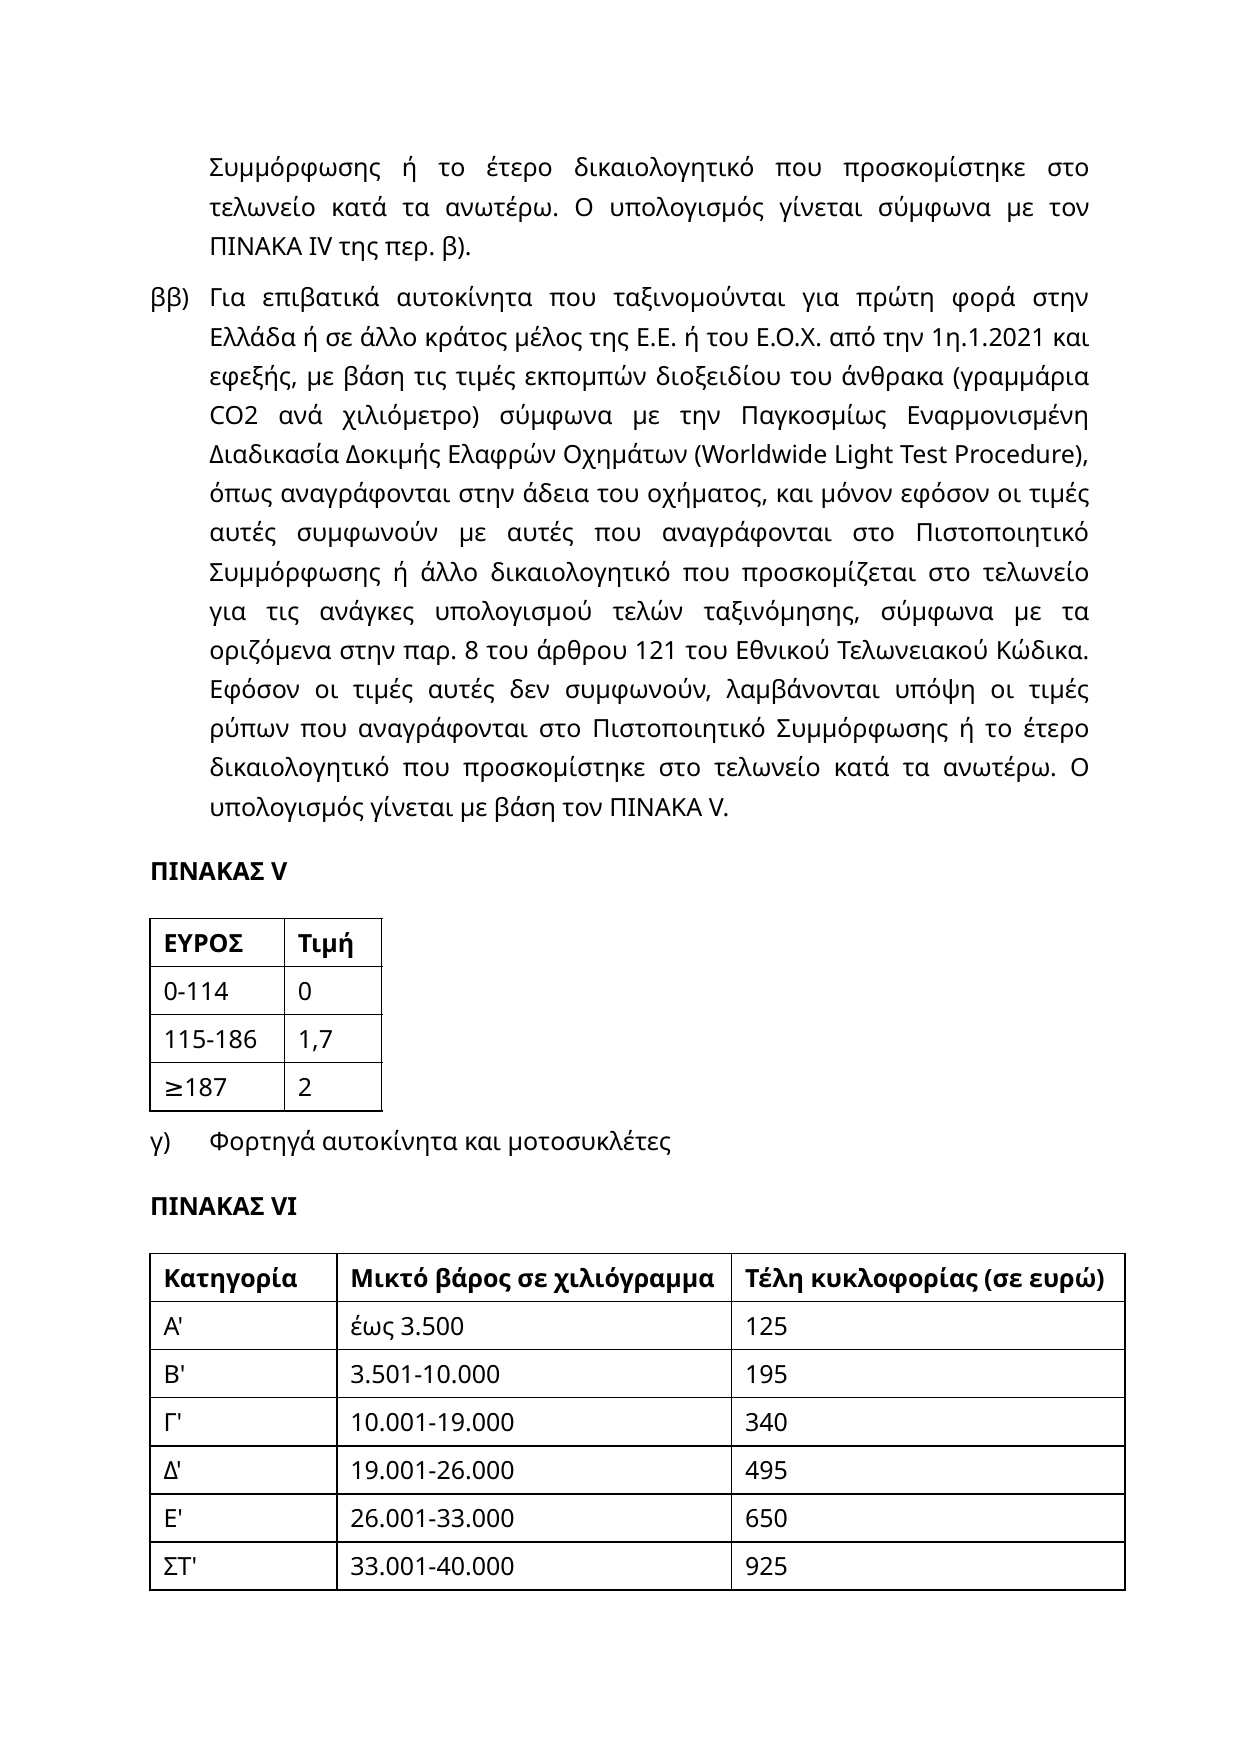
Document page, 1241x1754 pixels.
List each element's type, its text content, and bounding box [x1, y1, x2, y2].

table_cell 125 [732, 1302, 1124, 1349]
table_cell 10.001-19.000 [338, 1398, 731, 1445]
table_cell 0-114 [151, 967, 284, 1014]
table_cell 2 [285, 1063, 381, 1110]
table_header ΕΥΡΟΣ [151, 919, 284, 966]
table_header Τέλη κυκλοφορίας (σε ευρώ) [732, 1254, 1124, 1301]
table_cell Γ' [151, 1398, 336, 1445]
table_cell 925 [732, 1543, 1124, 1589]
table_cell έως 3.500 [338, 1302, 731, 1349]
table_cell Β' [151, 1350, 336, 1397]
table_cell 3.501-10.000 [338, 1350, 731, 1397]
table_cell ≥187 [151, 1063, 284, 1110]
table_cell 1,7 [285, 1015, 381, 1062]
table_header Κατηγορία [151, 1254, 336, 1301]
list ββ) Για επιβατικά αυτοκίνητα που ταξινομούνται για πρώτη φορά στην Ελλάδα ή σε άλλο κράτος μέλος της Ε.Ε. ή του Ε.Ο.Χ. από την 1η.1.2021 και εφεξής, με βάση τις τιμές εκπομπών διοξειδίου του άνθρακα (γραμμάρια CO2 ανά χιλιόμετρο) σύμφωνα με την Παγκοσμίως Εναρμονισμένη Διαδικασία Δοκιμής Ελαφρών Οχημάτων (Worldwide Light Test Procedure), όπως αναγράφονται στην άδεια του οχήματος, και μόνον εφόσον οι τιμές αυτές συμφωνούν με αυτές που αναγράφονται στο Πιστοποιητικό Συμμόρφωσης ή άλλο δικαιολογητικό που προσκομίζεται στο τελωνείο για τις ανάγκες υπολογισμού τελών ταξινόμησης, σύμφωνα με τα οριζόμενα στην παρ. 8 του άρθρου 121 του Εθνικού Τελωνειακού Κώδικα. Εφόσον οι τιμές αυτές δεν συμφωνούν, λαμβάνονται υπόψη οι τιμές ρύπων που αναγράφονται στο Πιστοποιητικό Συμμόρφωσης ή το έτερο δικαιολογητικό που προσκομίστηκε στο τελωνείο κατά τα ανωτέρω. Ο υπολογισμός γίνεται με βάση τον ΠΙΝΑΚΑ V. [150, 280, 1090, 823]
list Συμμόρφωσης ή το έτερο δικαιολογητικό που προσκομίστηκε στο τελωνείο κατά τα ανωτέρω. Ο υπολογισμός γίνεται σύμφωνα με τον ΠΙΝΑΚΑ IV της περ. β). [150, 150, 1090, 262]
table_cell 650 [732, 1495, 1124, 1541]
table_cell 26.001-33.000 [338, 1495, 731, 1541]
table_cell Ε' [151, 1495, 336, 1541]
table_header Τιμή [285, 919, 381, 966]
table_cell ΣΤ' [151, 1543, 336, 1589]
table_cell Δ' [151, 1447, 336, 1493]
table_cell 0 [285, 967, 381, 1014]
text ΠΙΝΑΚΑΣ VI [150, 1188, 1090, 1222]
table_cell 33.001-40.000 [338, 1543, 731, 1589]
table_cell Α' [151, 1302, 336, 1349]
text ΠΙΝΑΚΑΣ V [150, 853, 1090, 887]
table_cell 19.001-26.000 [338, 1447, 731, 1493]
table_cell 495 [732, 1447, 1124, 1493]
list γ) Φορτηγά αυτοκίνητα και μοτοσυκλέτες [150, 1124, 1090, 1158]
table_cell 340 [732, 1398, 1124, 1445]
table_header Μικτό βάρος σε χιλιόγραμμα [338, 1254, 731, 1301]
table_cell 195 [732, 1350, 1124, 1397]
table_cell 115-186 [151, 1015, 284, 1062]
